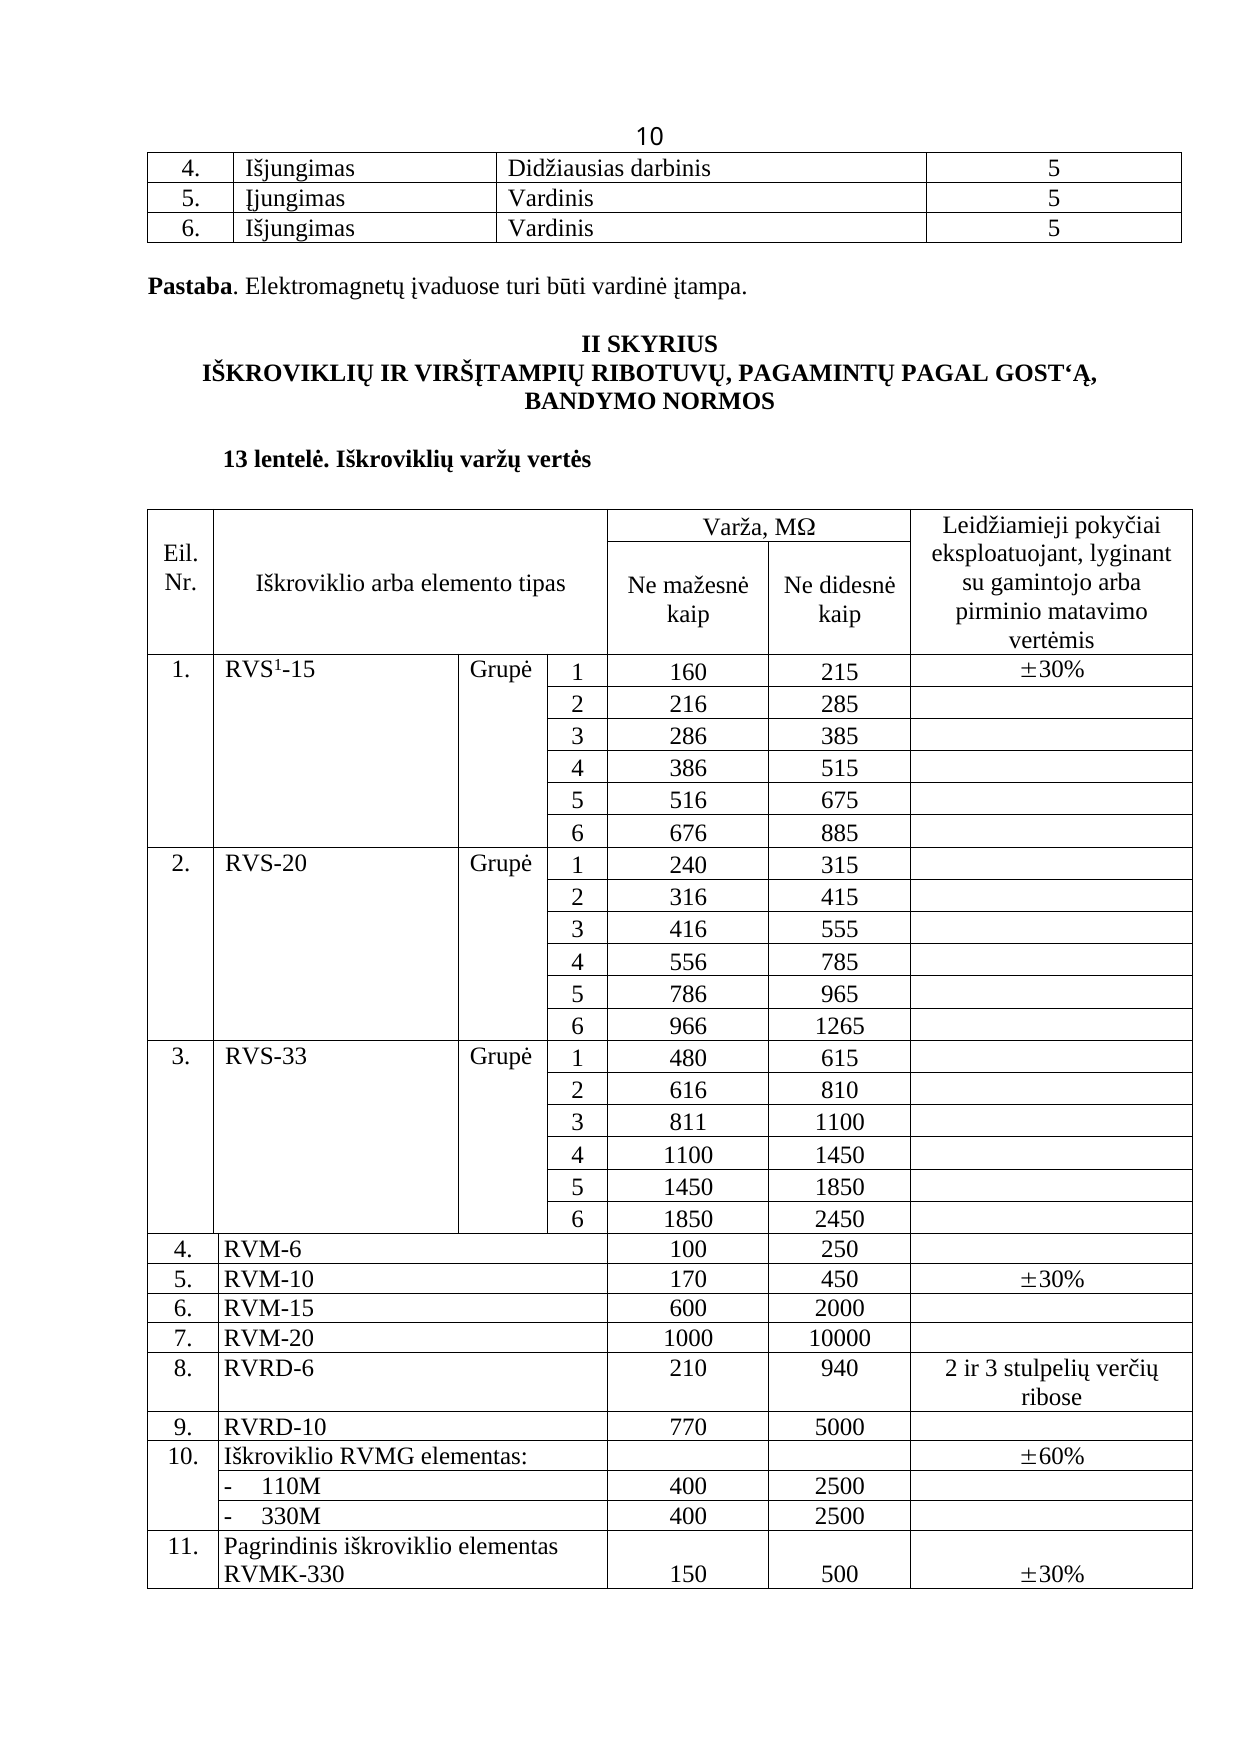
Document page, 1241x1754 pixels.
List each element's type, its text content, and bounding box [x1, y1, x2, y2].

table_cell [911, 1073, 1192, 1104]
table_cell 676 [608, 815, 768, 847]
table_cell 216 [608, 687, 768, 718]
table_cell [148, 750, 213, 782]
table_cell Grupė [459, 1041, 547, 1072]
table_cell [148, 911, 213, 943]
table_cell [214, 1008, 458, 1040]
table_cell 1 [548, 1041, 607, 1072]
table_cell [911, 880, 1192, 911]
table_cell [148, 782, 213, 814]
table_cell [608, 1441, 768, 1470]
table_cell 6. [148, 1294, 218, 1322]
table_cell 2 [548, 1073, 607, 1104]
table_cell [459, 1169, 547, 1201]
table_cell [911, 719, 1192, 750]
table_cell 2 [548, 880, 607, 911]
table_cell 5000 [769, 1412, 910, 1440]
table_cell 4 [548, 751, 607, 782]
table_cell 315 [769, 848, 910, 879]
table_cell Iškroviklio arba elemento tipas [214, 510, 607, 653]
table_header [153, 480, 1193, 509]
table_cell [459, 782, 547, 814]
table_cell 170 [608, 1264, 768, 1292]
table_cell Išjungimas [234, 153, 496, 182]
table_cell 210 [608, 1353, 768, 1411]
table_cell 6 [548, 1009, 607, 1040]
table_cell Didžiausias darbinis [497, 153, 926, 182]
table_cell 60% [911, 1441, 1192, 1470]
table_cell [459, 911, 547, 943]
table_cell 3 [548, 719, 607, 750]
table_cell 6 [548, 1202, 607, 1233]
table_cell [911, 1009, 1192, 1040]
table_cell [148, 879, 213, 911]
table_cell [148, 943, 213, 975]
table_cell Grupė [459, 848, 547, 879]
table_cell 5 [548, 783, 607, 814]
table_cell 4. [148, 153, 233, 182]
table_cell [459, 1072, 547, 1104]
table_cell [148, 1169, 213, 1201]
table_cell 770 [608, 1412, 768, 1440]
table_cell 5 [548, 1170, 607, 1201]
table_cell Ne mažesnė kaip [608, 542, 768, 653]
table_cell Iškroviklio RVMG elementas: [219, 1441, 607, 1470]
table_cell 3. [148, 1041, 213, 1072]
table_cell [911, 1412, 1192, 1440]
table_cell [459, 879, 547, 911]
table_cell [911, 976, 1192, 1007]
table_cell RVS1-15 [214, 655, 458, 686]
table_cell 100 [608, 1234, 768, 1263]
table_cell [459, 814, 547, 847]
table_cell 5. [148, 183, 233, 212]
table_cell 4 [548, 1137, 607, 1168]
table_cell [459, 1104, 547, 1136]
table_cell 11. [148, 1531, 218, 1588]
table_cell 940 [769, 1353, 910, 1411]
table_cell RVM-10 [219, 1264, 607, 1292]
table_cell Išjungimas [234, 213, 496, 242]
table_cell 10. [148, 1441, 218, 1470]
table_cell - 330M [219, 1501, 607, 1530]
table_cell Vardinis [497, 213, 926, 242]
table_cell [911, 1471, 1192, 1500]
table_cell [214, 879, 458, 911]
table_cell [148, 1136, 213, 1168]
table_cell 1. [148, 655, 213, 686]
table_cell 30% [911, 655, 1192, 686]
table_cell 10000 [769, 1323, 910, 1352]
table_cell 400 [608, 1501, 768, 1530]
table_cell 4 [548, 944, 607, 975]
table_cell [911, 1202, 1192, 1233]
table_cell 786 [608, 976, 768, 1007]
table_cell [214, 814, 458, 847]
table_cell [911, 687, 1192, 718]
table_cell [911, 1323, 1192, 1352]
table_cell Įjungimas [234, 183, 496, 212]
table_cell Eil. Nr. [148, 510, 213, 653]
table_cell 885 [769, 815, 910, 847]
table_cell 316 [608, 880, 768, 911]
table_cell 416 [608, 912, 768, 943]
table_cell 3 [548, 1105, 607, 1136]
text IŠKROVIKLIŲ IR VIRŠĮTAMPIŲ RIBOTUVŲ, PAGAMINTŲ PAGAL GOST‘Ą, BANDYMO NORMOS [148, 358, 1152, 415]
table_cell [214, 911, 458, 943]
table_cell 615 [769, 1041, 910, 1072]
table_cell 1 [548, 655, 607, 686]
table_cell [148, 1470, 218, 1500]
text II SKYRIUS [148, 329, 1152, 358]
table_cell [148, 718, 213, 750]
table_cell [148, 1201, 213, 1233]
table_cell [911, 1105, 1192, 1136]
table_cell [148, 814, 213, 847]
table_cell 5 [548, 976, 607, 1007]
table_cell 4. [148, 1234, 218, 1263]
table_cell [214, 750, 458, 782]
table_cell 385 [769, 719, 910, 750]
table_cell Varža, M [608, 510, 910, 541]
table_cell 400 [608, 1471, 768, 1500]
table_cell [148, 975, 213, 1007]
table_cell RVM-15 [219, 1294, 607, 1322]
table_cell 3 [548, 912, 607, 943]
table_cell 555 [769, 912, 910, 943]
table_cell 2 ir 3 stulpelių verčių ribose [911, 1353, 1192, 1411]
table_cell 7. [148, 1323, 218, 1352]
table_cell [911, 944, 1192, 975]
table_cell [148, 1008, 213, 1040]
table_cell 386 [608, 751, 768, 782]
table_cell 6 [548, 815, 607, 847]
table_cell 2450 [769, 1202, 910, 1233]
table_cell [148, 686, 213, 718]
table_cell 30% [911, 1531, 1192, 1588]
table_cell [459, 975, 547, 1007]
table_cell 1100 [608, 1137, 768, 1168]
table_cell 1850 [769, 1170, 910, 1201]
table_cell [214, 1169, 458, 1201]
table_cell [459, 1201, 547, 1233]
table_cell Grupė [459, 655, 547, 686]
table_cell [911, 1170, 1192, 1201]
table_cell RVS-20 [214, 848, 458, 879]
table_cell Vardinis [497, 183, 926, 212]
table_cell [459, 686, 547, 718]
table_cell 785 [769, 944, 910, 975]
table_cell 9. [148, 1412, 218, 1440]
text Pastaba. Elektromagnetų įvaduose turi būti vardinė įtampa. [148, 271, 1152, 300]
table_cell 1450 [769, 1137, 910, 1168]
table_cell [911, 815, 1192, 847]
table_cell RVRD-6 [219, 1353, 607, 1411]
table_cell 515 [769, 751, 910, 782]
table_cell 8. [148, 1353, 218, 1411]
table_cell 215 [769, 655, 910, 686]
table_cell 450 [769, 1264, 910, 1292]
table_cell [911, 1234, 1192, 1263]
table_cell Pagrindinis iškroviklio elementas RVMK-330 [219, 1531, 607, 1588]
table_cell 600 [608, 1294, 768, 1322]
table_cell [459, 1136, 547, 1168]
table_cell [459, 943, 547, 975]
table_cell Leidžiamieji pokyčiai eksploatuojant, lyginant su gamintojo arba pirminio matavimo vertėmis [911, 510, 1192, 653]
table_cell 150 [608, 1531, 768, 1588]
table_cell 500 [769, 1531, 910, 1588]
table_cell [911, 1501, 1192, 1530]
table_cell 2500 [769, 1471, 910, 1500]
table_cell [214, 975, 458, 1007]
table_cell 966 [608, 1009, 768, 1040]
table_cell 2. [148, 848, 213, 879]
table_cell 516 [608, 783, 768, 814]
table_cell 250 [769, 1234, 910, 1263]
table_cell [911, 1041, 1192, 1072]
table_cell [911, 1137, 1192, 1168]
table_cell [214, 1104, 458, 1136]
table_cell 480 [608, 1041, 768, 1072]
table_cell [214, 1201, 458, 1233]
table_cell [459, 718, 547, 750]
table_cell [459, 750, 547, 782]
table_cell 285 [769, 687, 910, 718]
table_cell - 110M [219, 1471, 607, 1500]
table_cell 1 [548, 848, 607, 879]
table_cell RVM-20 [219, 1323, 607, 1352]
table_cell [148, 1500, 218, 1530]
table_cell [769, 1441, 910, 1470]
text 13 lentelė. Iškroviklių varžų vertės [148, 444, 1152, 473]
table_cell [214, 1072, 458, 1104]
table_cell [911, 912, 1192, 943]
table_cell 5 [927, 213, 1181, 242]
table_cell [214, 943, 458, 975]
table_cell [911, 751, 1192, 782]
table_cell 1450 [608, 1170, 768, 1201]
table_cell [214, 1136, 458, 1168]
table_cell Ne didesnė kaip [769, 542, 910, 653]
table_header [148, 480, 152, 509]
table_cell [214, 686, 458, 718]
table_cell 965 [769, 976, 910, 1007]
table_cell 5 [927, 183, 1181, 212]
table_cell [911, 783, 1192, 814]
table_cell 675 [769, 783, 910, 814]
table_cell RVS-33 [214, 1041, 458, 1072]
table_cell [148, 1072, 213, 1104]
table_cell 2 [548, 687, 607, 718]
table_cell 30% [911, 1264, 1192, 1292]
table_cell 2000 [769, 1294, 910, 1322]
table_cell RVRD-10 [219, 1412, 607, 1440]
table_cell 1100 [769, 1105, 910, 1136]
table_cell 6. [148, 213, 233, 242]
table_cell 556 [608, 944, 768, 975]
table_cell [911, 848, 1192, 879]
table_cell 616 [608, 1073, 768, 1104]
table_cell 160 [608, 655, 768, 686]
table_cell [214, 782, 458, 814]
table_cell [459, 1008, 547, 1040]
table_cell 5 [927, 153, 1181, 182]
table_cell [214, 718, 458, 750]
table_cell 1850 [608, 1202, 768, 1233]
table_cell 811 [608, 1105, 768, 1136]
table_cell 240 [608, 848, 768, 879]
table_cell 286 [608, 719, 768, 750]
table_cell 2500 [769, 1501, 910, 1530]
table_cell 1000 [608, 1323, 768, 1352]
table_cell 810 [769, 1073, 910, 1104]
table_cell 5. [148, 1264, 218, 1292]
table_cell 1265 [769, 1009, 910, 1040]
table_cell [148, 1104, 213, 1136]
table_cell 415 [769, 880, 910, 911]
table_cell [911, 1294, 1192, 1322]
table_cell RVM-6 [219, 1234, 607, 1263]
